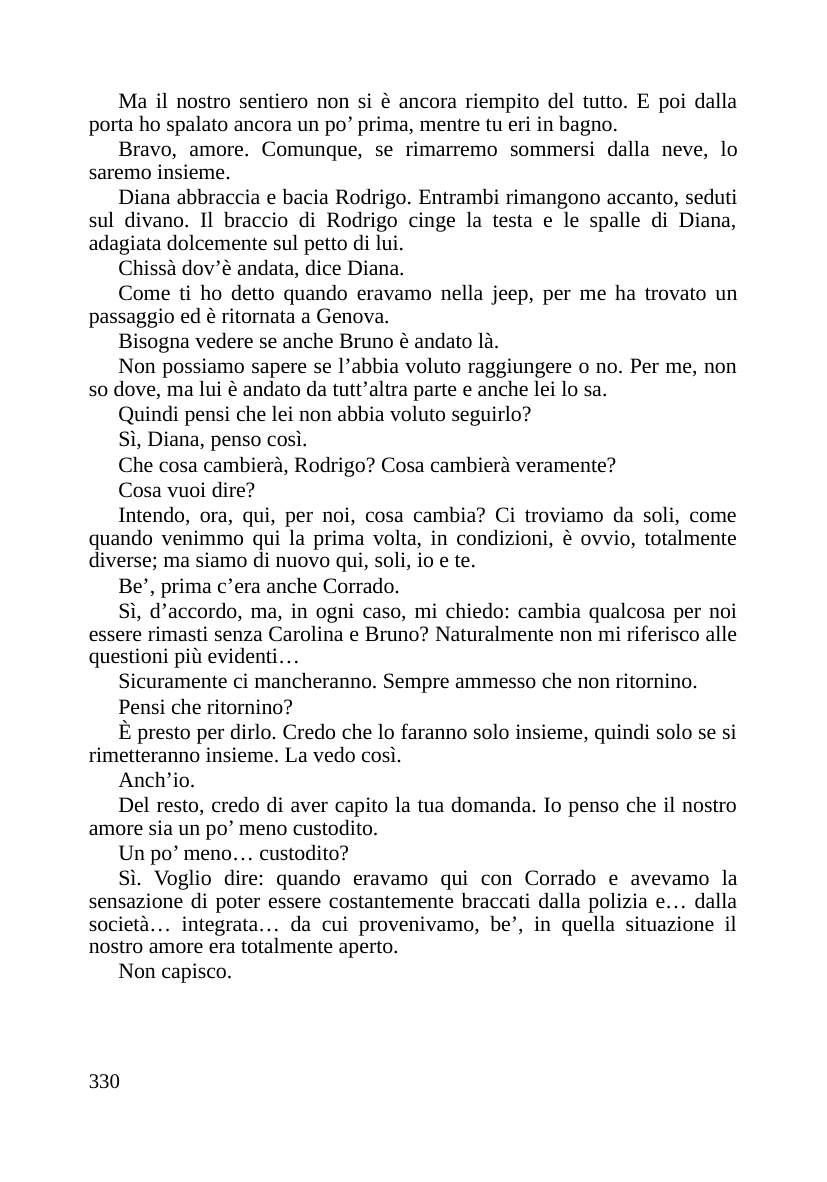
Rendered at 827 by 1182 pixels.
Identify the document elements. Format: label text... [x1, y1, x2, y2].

text Non possiamo sapere se l’abbia voluto raggiungere o no. Per me, non so dove, ma lui è andato da tutt’altra parte e anche lei lo sa. [88, 353, 738, 401]
text Diana abbraccia e bacia Rodrigo. Entrambi rimangono accanto, seduti sul divano. Il braccio di Rodrigo cinge la testa e le spalle di Diana, adagiata dolcemente sul petto di lui. [88, 184, 738, 255]
text Cosa vuoi dire? [88, 477, 738, 502]
text Sì, Diana, penso così. [88, 426, 738, 452]
text Un po’ meno… custodito? [88, 840, 738, 865]
text È presto per dirlo. Credo che lo faranno solo insieme, quindi solo se si rimetteranno insieme. La vedo così. [88, 719, 738, 767]
text Bravo, amore. Comunque, se rimarremo sommersi dalla neve, lo saremo insieme. [88, 136, 738, 184]
text Che cosa cambierà, Rodrigo? Cosa cambierà veramente? [88, 452, 738, 477]
text Ma il nostro sentiero non si è ancora riempito del tutto. E poi dalla porta ho spalato ancora un po’ prima, mentre tu eri in bagno. [88, 88, 738, 136]
text Sì. Voglio dire: quando eravamo qui con Corrado e avevamo la sensazione di poter essere costantemente braccati dalla polizia e… dalla società… integrata… da cui provenivamo, be’, in quella situazione il nostro amore era totalmente aperto. [88, 865, 738, 958]
text Del resto, credo di aver capito la tua domanda. Io penso che il nostro amore sia un po’ meno custodito. [88, 792, 738, 840]
text Be’, prima c’era anche Corrado. [88, 573, 738, 598]
text Bisogna vedere se anche Bruno è andato là. [88, 328, 738, 353]
text Sicuramente ci mancheranno. Sempre ammesso che non ritornino. [88, 668, 738, 694]
text Pensi che ritornino? [88, 694, 738, 719]
text Anch’io. [88, 767, 738, 792]
text Come ti ho detto quando eravamo nella jeep, per me ha trovato un passaggio ed è ritornata a Genova. [88, 280, 738, 328]
text Chissà dov’è andata, dice Diana. [88, 255, 738, 280]
text Intendo, ora, qui, per noi, cosa cambia? Ci troviamo da soli, come quando venimmo qui la prima volta, in condizioni, è ovvio, totalmente diverse; ma siamo di nuovo qui, soli, io e te. [88, 502, 738, 573]
text Quindi pensi che lei non abbia voluto seguirlo? [88, 401, 738, 426]
text Non capisco. [88, 958, 738, 984]
text Sì, d’accordo, ma, in ogni caso, mi chiedo: cambia qualcosa per noi essere rimasti senza Carolina e Bruno? Naturalmente non mi riferisco alle questioni più evidenti… [88, 598, 738, 668]
